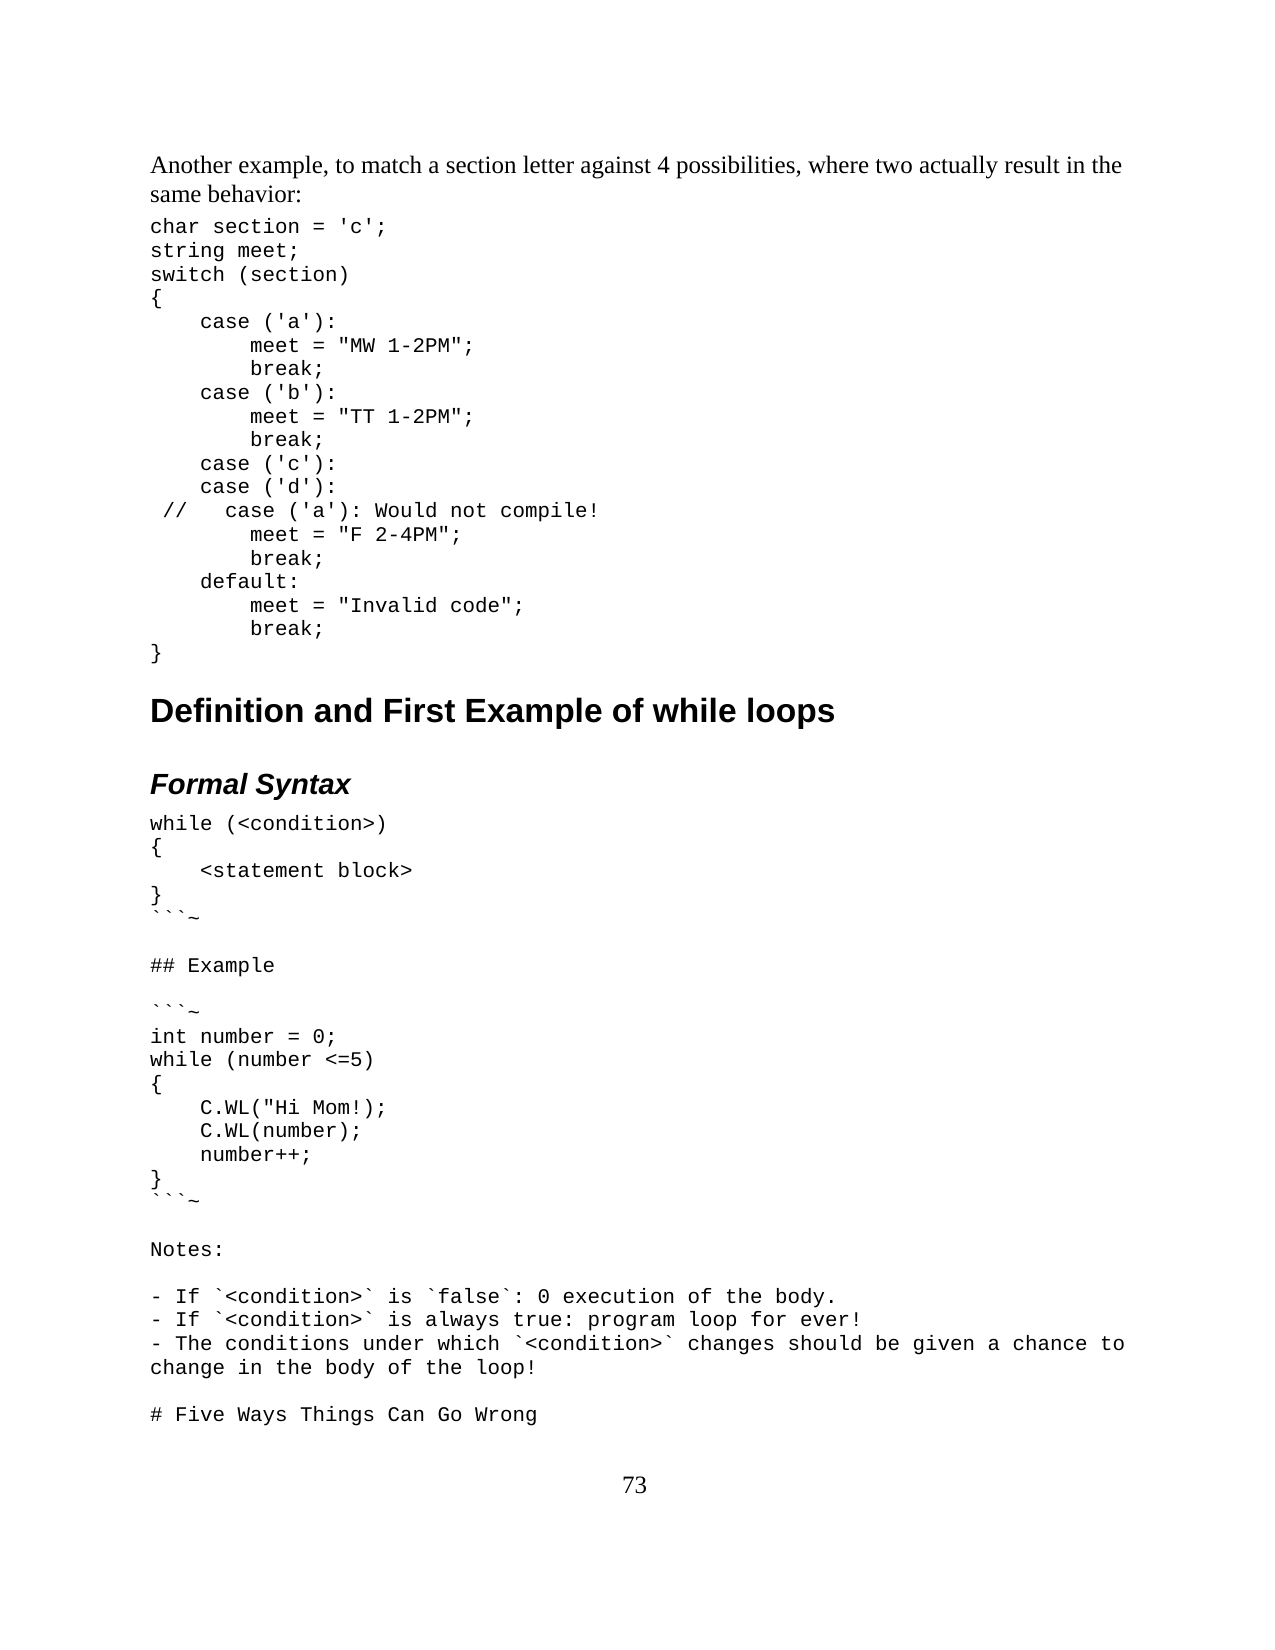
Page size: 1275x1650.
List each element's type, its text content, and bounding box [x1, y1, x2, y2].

text case ('a'): [150, 311, 1125, 335]
text ## Example [150, 955, 1125, 978]
text while (<condition>) [150, 813, 1125, 837]
text break; [150, 429, 1125, 453]
text } [150, 884, 1125, 907]
text } [150, 642, 1125, 666]
text break; [150, 358, 1125, 382]
text C.WL(number); [150, 1120, 1125, 1144]
text break; [150, 547, 1125, 571]
text { [150, 287, 1125, 311]
text meet = "F 2-4PM"; [150, 524, 1125, 547]
text - The conditions under which `<condition>` changes should be given a chance to change in the body of the loop! [150, 1333, 1125, 1380]
text case ('b'): [150, 382, 1125, 406]
text ```~ [150, 907, 1125, 931]
text string meet; [150, 240, 1125, 264]
text - If `<condition>` is always true: program loop for ever! [150, 1309, 1125, 1333]
text { [150, 1073, 1125, 1097]
text C.WL("Hi Mom!); [150, 1097, 1125, 1120]
text # Five Ways Things Can Go Wrong [150, 1404, 1125, 1428]
text case ('d'): [150, 477, 1125, 500]
text ```~ [150, 1191, 1125, 1215]
subtitle Definition and First Example of while loops [150, 691, 1125, 729]
text meet = "TT 1-2PM"; [150, 406, 1125, 429]
text int number = 0; [150, 1026, 1125, 1049]
text number++; [150, 1144, 1125, 1168]
text Notes: [150, 1238, 1125, 1262]
text char section = 'c'; [150, 216, 1125, 240]
text { [150, 837, 1125, 860]
text switch (section) [150, 264, 1125, 287]
subtitle Formal Syntax [150, 767, 1125, 800]
text default: [150, 571, 1125, 595]
text break; [150, 618, 1125, 642]
text - If `<condition>` is `false`: 0 execution of the body. [150, 1286, 1125, 1309]
text } [150, 1168, 1125, 1191]
text ```~ [150, 1002, 1125, 1026]
text // case ('a'): Would not compile! [150, 500, 1125, 524]
text meet = "Invalid code"; [150, 595, 1125, 618]
text while (number <=5) [150, 1049, 1125, 1073]
text <statement block> [150, 860, 1125, 884]
text Another example, to match a section letter against 4 possibilities, where two actually result in the same behavior: [150, 150, 1125, 207]
text case ('c'): [150, 453, 1125, 477]
text meet = "MW 1-2PM"; [150, 335, 1125, 358]
